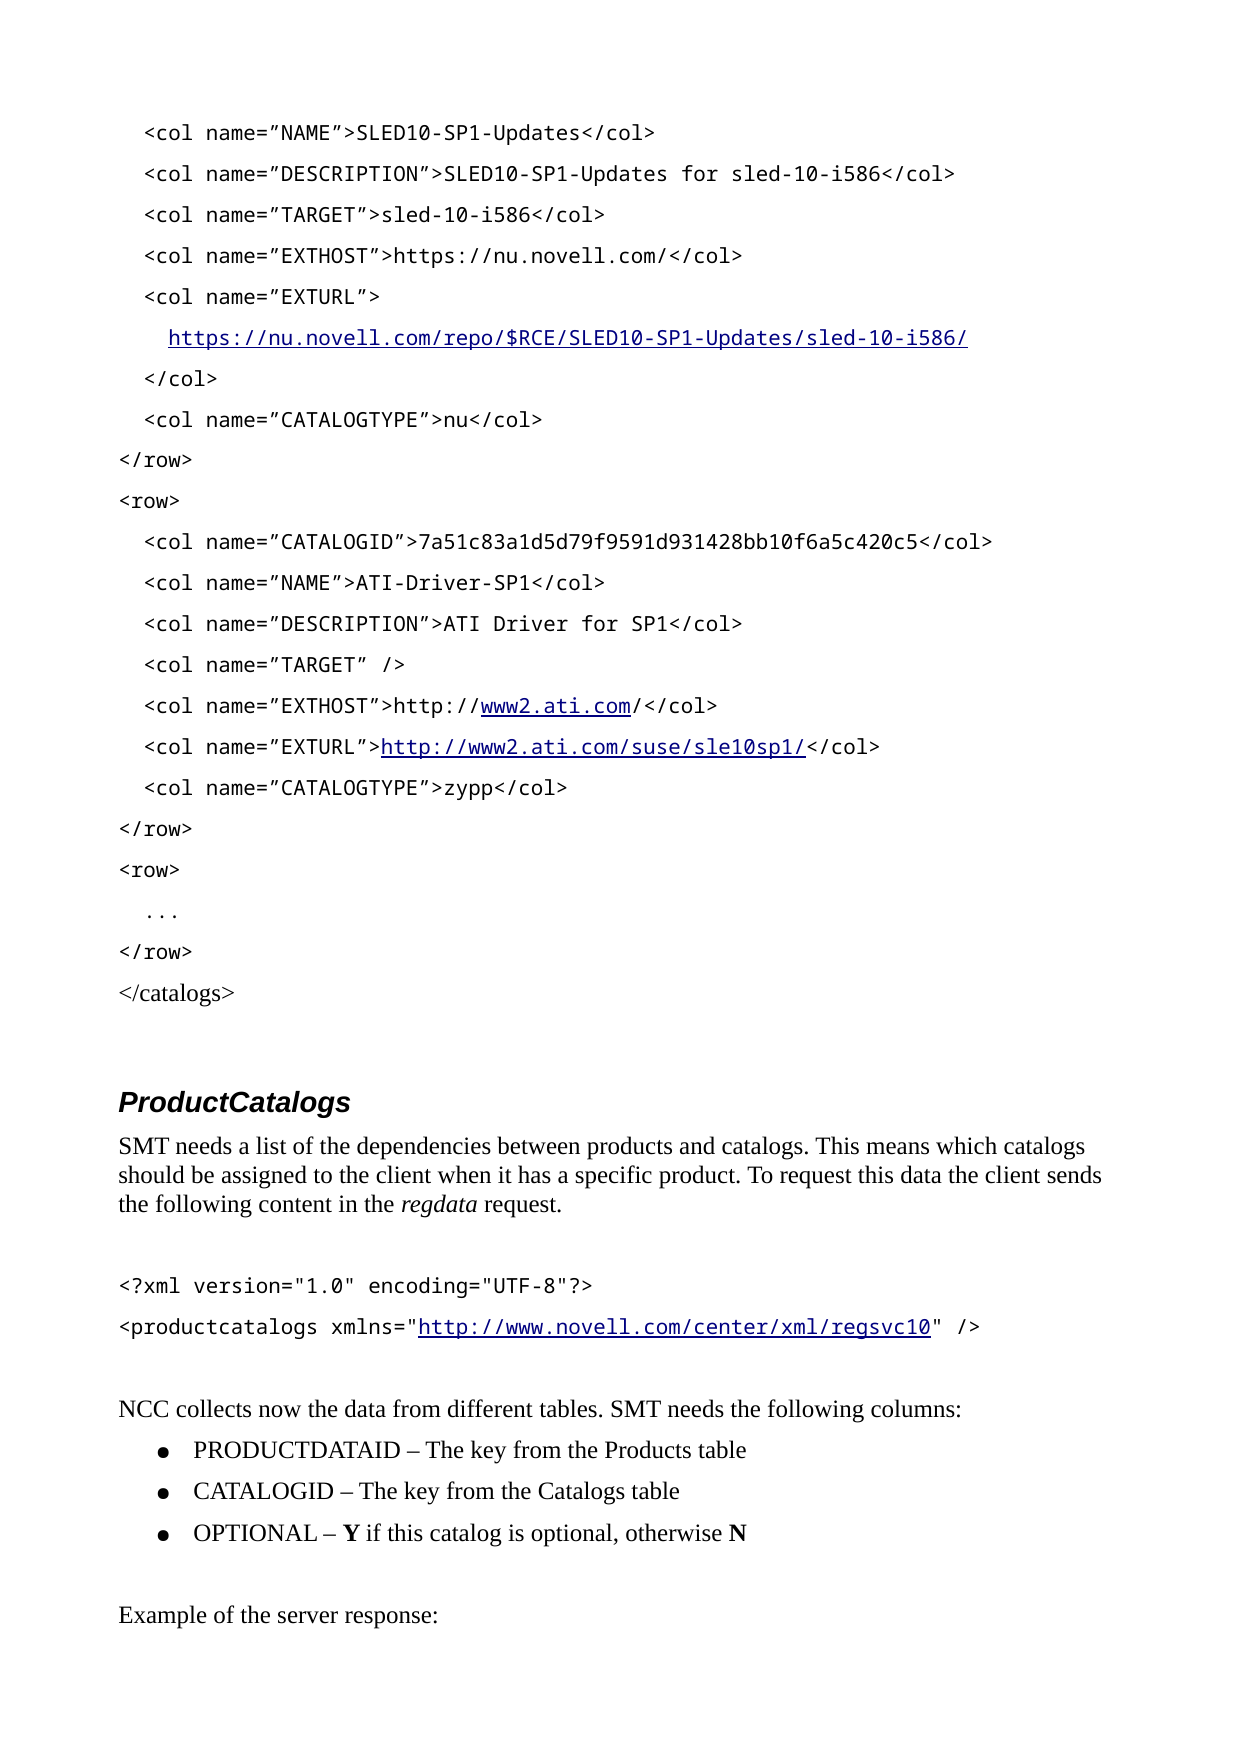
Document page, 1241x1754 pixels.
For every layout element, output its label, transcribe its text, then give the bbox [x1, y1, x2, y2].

text <col name=”EXTHOST”>https://nu.novell.com/</col> [118, 241, 1122, 269]
text <row> [118, 487, 1122, 515]
text </row> [118, 446, 1122, 474]
text Example of the server response: [118, 1600, 1122, 1629]
text </catalogs> [118, 978, 1122, 1007]
text <col name=”CATALOGTYPE”>zypp</col> [118, 773, 1122, 802]
text </row> [118, 814, 1122, 842]
text <row> [118, 855, 1122, 883]
text <col name=”CATALOGID”>7a51c83a1d5d79f9591d931428bb10f6a5c420c5</col> [118, 527, 1122, 556]
text <col name=”TARGET” /> [118, 650, 1122, 679]
list PRODUCTDATAID – The key from the Products table [156, 1435, 1122, 1464]
text <col name=”NAME”>ATI-Driver-SP1</col> [118, 568, 1122, 597]
text ... [118, 896, 1122, 924]
subtitle ProductCatalogs [118, 1085, 1122, 1119]
list OPTIONAL – Y if this catalog is optional, otherwise N [156, 1518, 1122, 1546]
text </row> [118, 937, 1122, 965]
text <col name=”DESCRIPTION”>SLED10-SP1-Updates for sled-10-i586</col> [118, 159, 1122, 187]
text <col name=”CATALOGTYPE”>nu</col> [118, 405, 1122, 433]
text <col name=”EXTURL”>http://www2.ati.com/suse/sle10sp1/</col> [118, 732, 1122, 761]
text SMT needs a list of the dependencies between products and catalogs. This means which catalogs should be assigned to the client when it has a specific product. To request this data the client sends the following content in the regdata request. [118, 1131, 1122, 1218]
list CATALOGID – The key from the Catalogs table [156, 1476, 1122, 1505]
text NCC collects now the data from different tables. SMT needs the following columns: [118, 1394, 1122, 1423]
text <col name=”EXTURL”> [118, 282, 1122, 310]
text <col name=”TARGET”>sled-10-i586</col> [118, 200, 1122, 228]
text <?xml version="1.0" encoding="UTF-8"?> [118, 1271, 1122, 1299]
text <col name=”EXTHOST”>http://www2.ati.com/</col> [118, 691, 1122, 720]
text https://nu.novell.com/repo/$RCE/SLED10-SP1-Updates/sled-10-i586/ [118, 323, 1122, 351]
text <col name=”NAME”>SLED10-SP1-Updates</col> [118, 118, 1122, 147]
text </col> [118, 364, 1122, 392]
text <col name=”DESCRIPTION”>ATI Driver for SP1</col> [118, 609, 1122, 638]
text <productcatalogs xmlns="http://www.novell.com/center/xml/regsvc10" /> [118, 1312, 1122, 1340]
